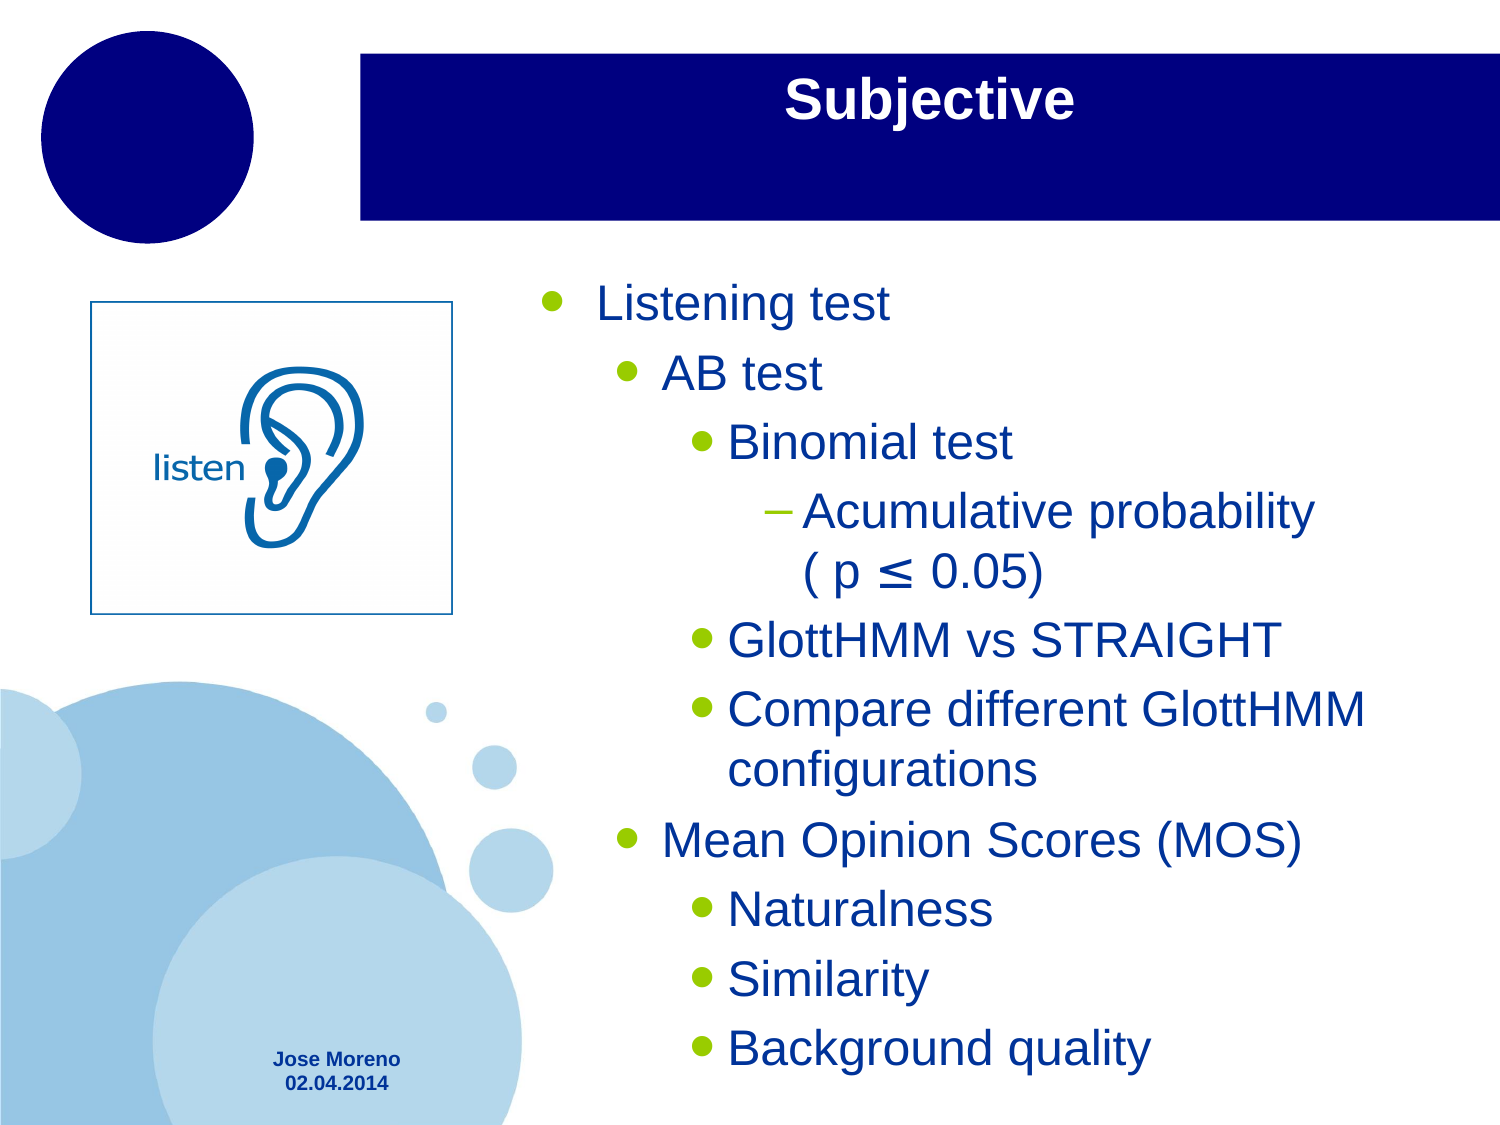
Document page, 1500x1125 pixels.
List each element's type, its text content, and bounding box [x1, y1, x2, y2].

list Listening test AB test Binomial test Acumulative probability ( p ≤ 0.05) GlottHMM vs STRAIGHT Compare different GlottHMM configurations Mean Opinion Scores (MOS) Naturalness Similarity Background quality [525, 262, 1441, 1084]
title Subjective [360, 53, 1500, 221]
picture [90, 301, 453, 616]
picture [0, 638, 625, 1125]
